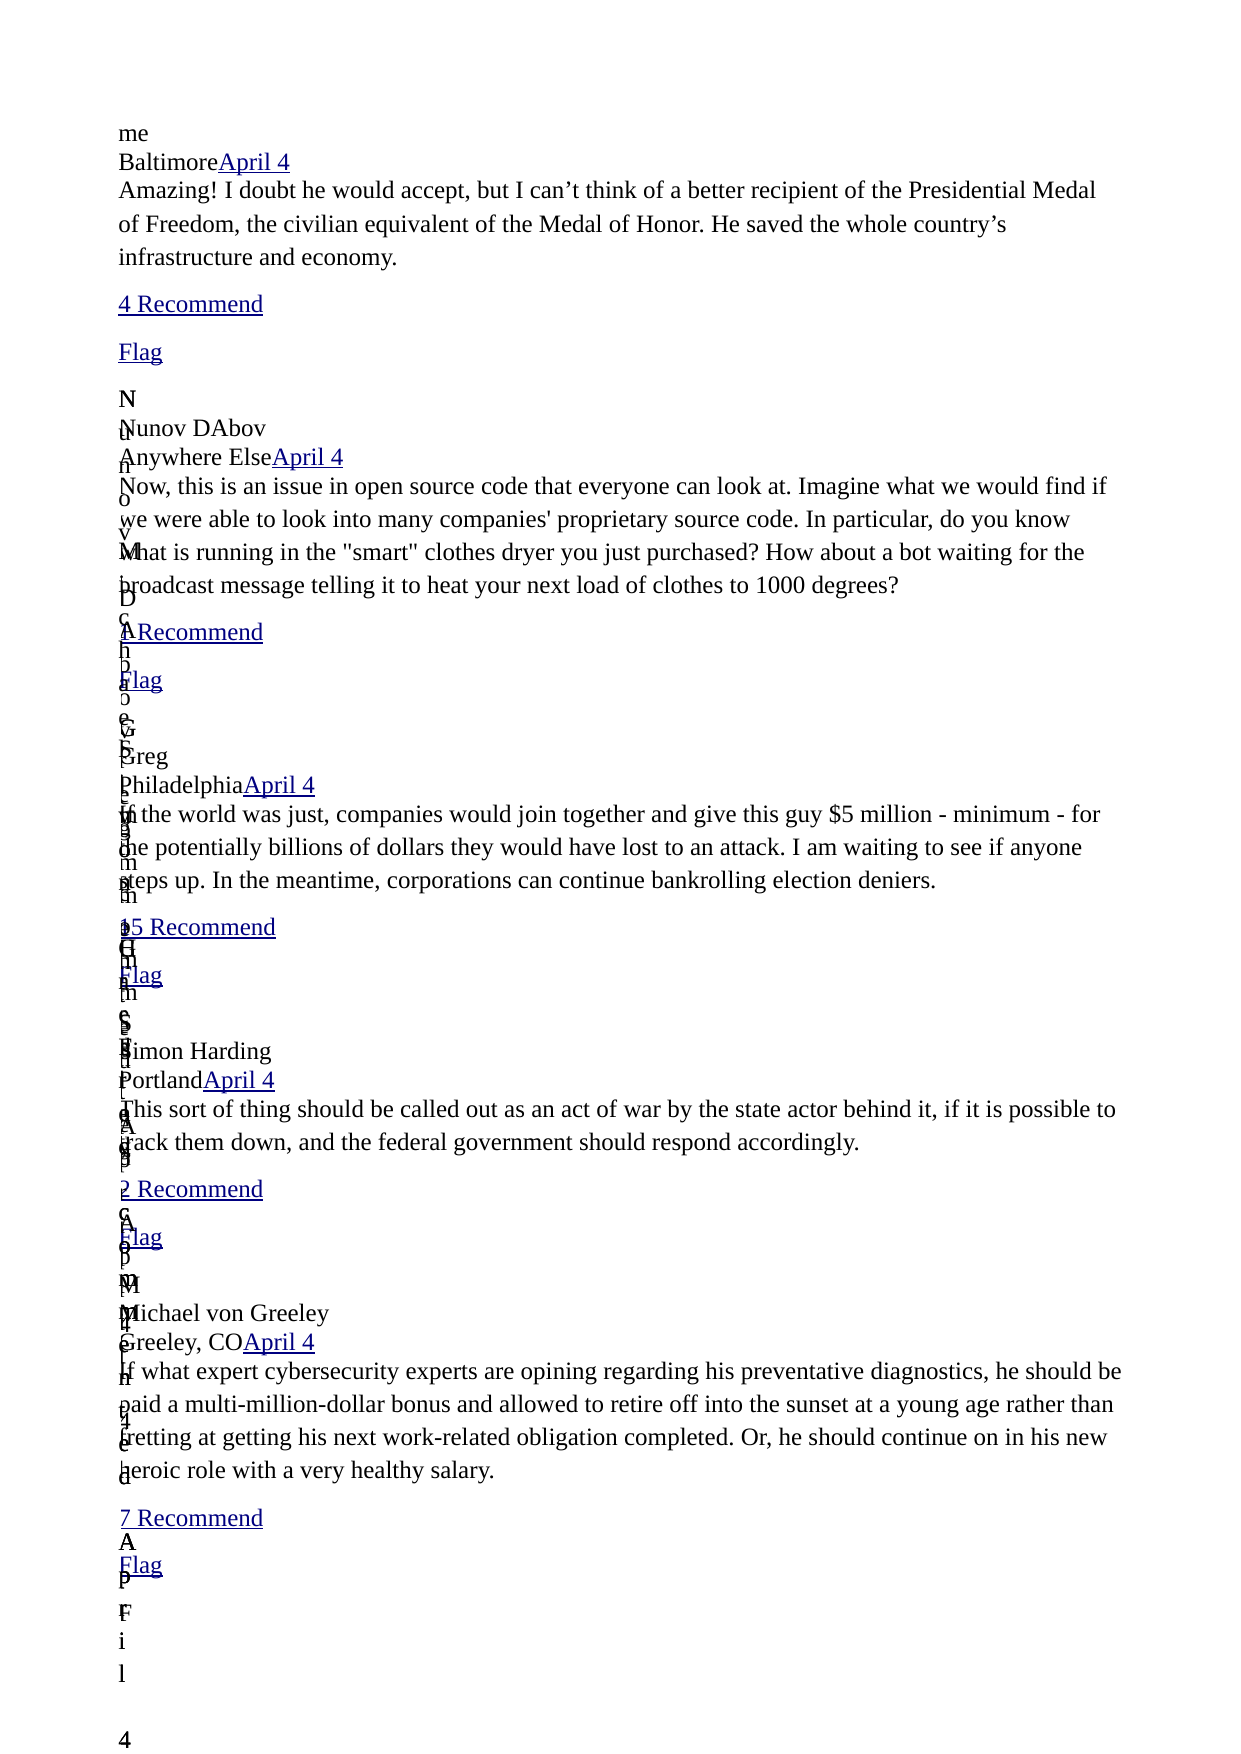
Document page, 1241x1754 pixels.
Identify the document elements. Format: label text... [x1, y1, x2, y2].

text Amazing! I doubt he would accept, but I can’t think of a better recipient of the Presidential Medal of Freedom, the civilian equivalent of the Medal of Honor. He saved the whole country’s infrastructure and economy. [118, 176, 1122, 270]
text S [121, 1008, 1122, 1036]
text If what expert cybersecurity experts are opining regarding his preventative diagnostics, he should be paid a multi-million-dollar bonus and allowed to retire off into the sunset at a young age rather than fretting at getting his next work-related obligation completed. Or, he should continue on in his new heroic role with a very healthy salary. [121, 1356, 1122, 1484]
text Flag [123, 960, 1122, 989]
text Michael von Greeley [121, 1298, 1122, 1327]
text 4 Recommend [118, 289, 1122, 318]
text Flag [121, 665, 1122, 694]
text G [121, 713, 1122, 741]
text F [121, 1598, 1122, 1627]
text 7 Recommend [121, 1503, 1122, 1531]
text Flag [121, 1222, 1122, 1251]
text 15 Recommend [121, 912, 1122, 941]
text me [118, 118, 1122, 147]
text N [121, 384, 1122, 413]
text This sort of thing should be called out as an act of war by the state actor behind it, if it is possible to track them down, and the federal government should respond accordingly. [121, 1094, 1122, 1156]
text Anywhere ElseApril 4 [121, 442, 1122, 471]
text Simon Harding [121, 1036, 1122, 1065]
text Flag [121, 1550, 1122, 1579]
text PortlandApril 4 [121, 1065, 1122, 1094]
text Greg [121, 741, 1122, 770]
text Flag [118, 337, 1122, 366]
text PhiladelphiaApril 4 [121, 770, 1122, 799]
text Nunov DAbov [121, 413, 1122, 442]
text 2 Recommend [121, 1174, 1122, 1203]
text Greeley, COApril 4 [121, 1327, 1122, 1356]
text Now, this is an issue in open source code that everyone can look at. Imagine what we would find if we were able to look into many companies' proprietary source code. In particular, do you know what is running in the "smart" clothes dryer you just purchased? How about a bot waiting for the broadcast message telling it to heat your next load of clothes to 1000 degrees? [121, 471, 1122, 598]
text M [121, 1270, 1122, 1298]
text If the world was just, companies would join together and give this guy $5 million - minimum - for the potentially billions of dollars they would have lost to an attack. I am waiting to see if anyone steps up. In the meantime, corporations can continue bankrolling election deniers. [121, 799, 1122, 894]
text 1 Recommend [121, 617, 1122, 646]
text BaltimoreApril 4 [118, 147, 1122, 176]
